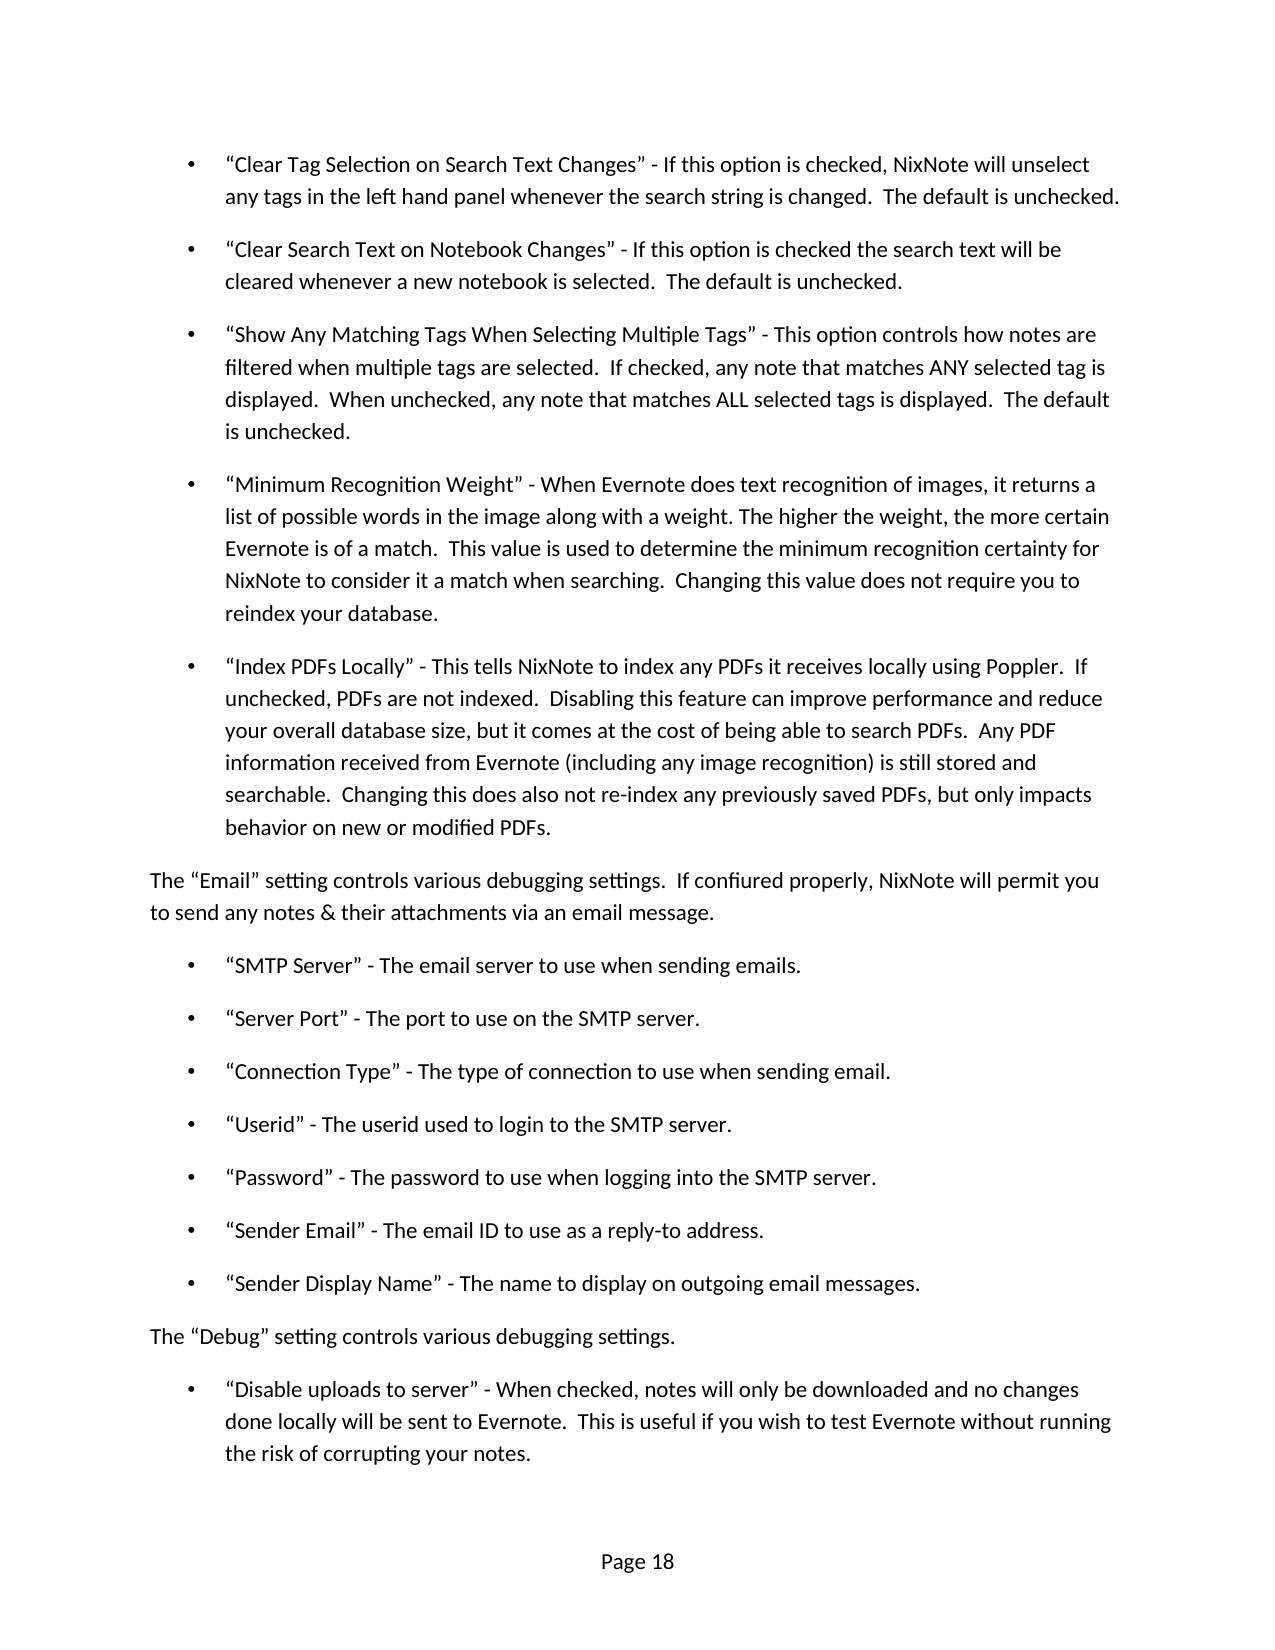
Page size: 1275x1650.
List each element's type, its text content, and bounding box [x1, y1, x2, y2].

list “Userid” - The userid used to login to the SMTP server. [187, 1110, 1125, 1138]
list “Show Any Matching Tags When Selecting Multiple Tags” - This option controls how notes are filtered when multiple tags are selected. If checked, any note that matches ANY selected tag is displayed. When unchecked, any note that matches ALL selected tags is displayed. The default is unchecked. [187, 320, 1125, 445]
list “Minimum Recognition Weight” - When Evernote does text recognition of images, it returns a list of possible words in the image along with a weight. The higher the weight, the more certain Evernote is of a match. This value is used to determine the minimum recognition certainty for NixNote to consider it a match when searching. Changing this value does not require you to reindex your database. [187, 470, 1125, 627]
list “SMTP Server” - The email server to use when sending emails. [187, 951, 1125, 979]
text The “Debug” setting controls various debugging settings. [150, 1322, 1125, 1350]
list “Sender Display Name” - The name to display on outgoing email messages. [187, 1269, 1125, 1297]
list “Clear Tag Selection on Search Text Changes” - If this option is checked, NixNote will unselect any tags in the left hand panel whenever the search string is changed. The default is unchecked. [187, 150, 1125, 210]
list “Sender Email” - The email ID to use as a reply-to address. [187, 1216, 1125, 1244]
list “Server Port” - The port to use on the SMTP server. [187, 1004, 1125, 1032]
text The “Email” setting controls various debugging settings. If confiured properly, NixNote will permit you to send any notes & their attachments via an email message. [150, 866, 1125, 926]
list “Index PDFs Locally” - This tells NixNote to index any PDFs it receives locally using Poppler. If unchecked, PDFs are not indexed. Disabling this feature can improve performance and reduce your overall database size, but it comes at the cost of being able to search PDFs. Any PDF information received from Evernote (including any image recognition) is still stored and searchable. Changing this does also not re-index any previously saved PDFs, but only impacts behavior on new or modified PDFs. [187, 652, 1125, 841]
list “Connection Type” - The type of connection to use when sending email. [187, 1057, 1125, 1085]
list “Disable uploads to server” - When checked, notes will only be downloaded and no changes done locally will be sent to Evernote. This is useful if you wish to test Evernote without running the risk of corrupting your notes. [187, 1375, 1125, 1467]
list “Password” - The password to use when logging into the SMTP server. [187, 1163, 1125, 1191]
list “Clear Search Text on Notebook Changes” - If this option is checked the search text will be cleared whenever a new notebook is selected. The default is unchecked. [187, 235, 1125, 295]
